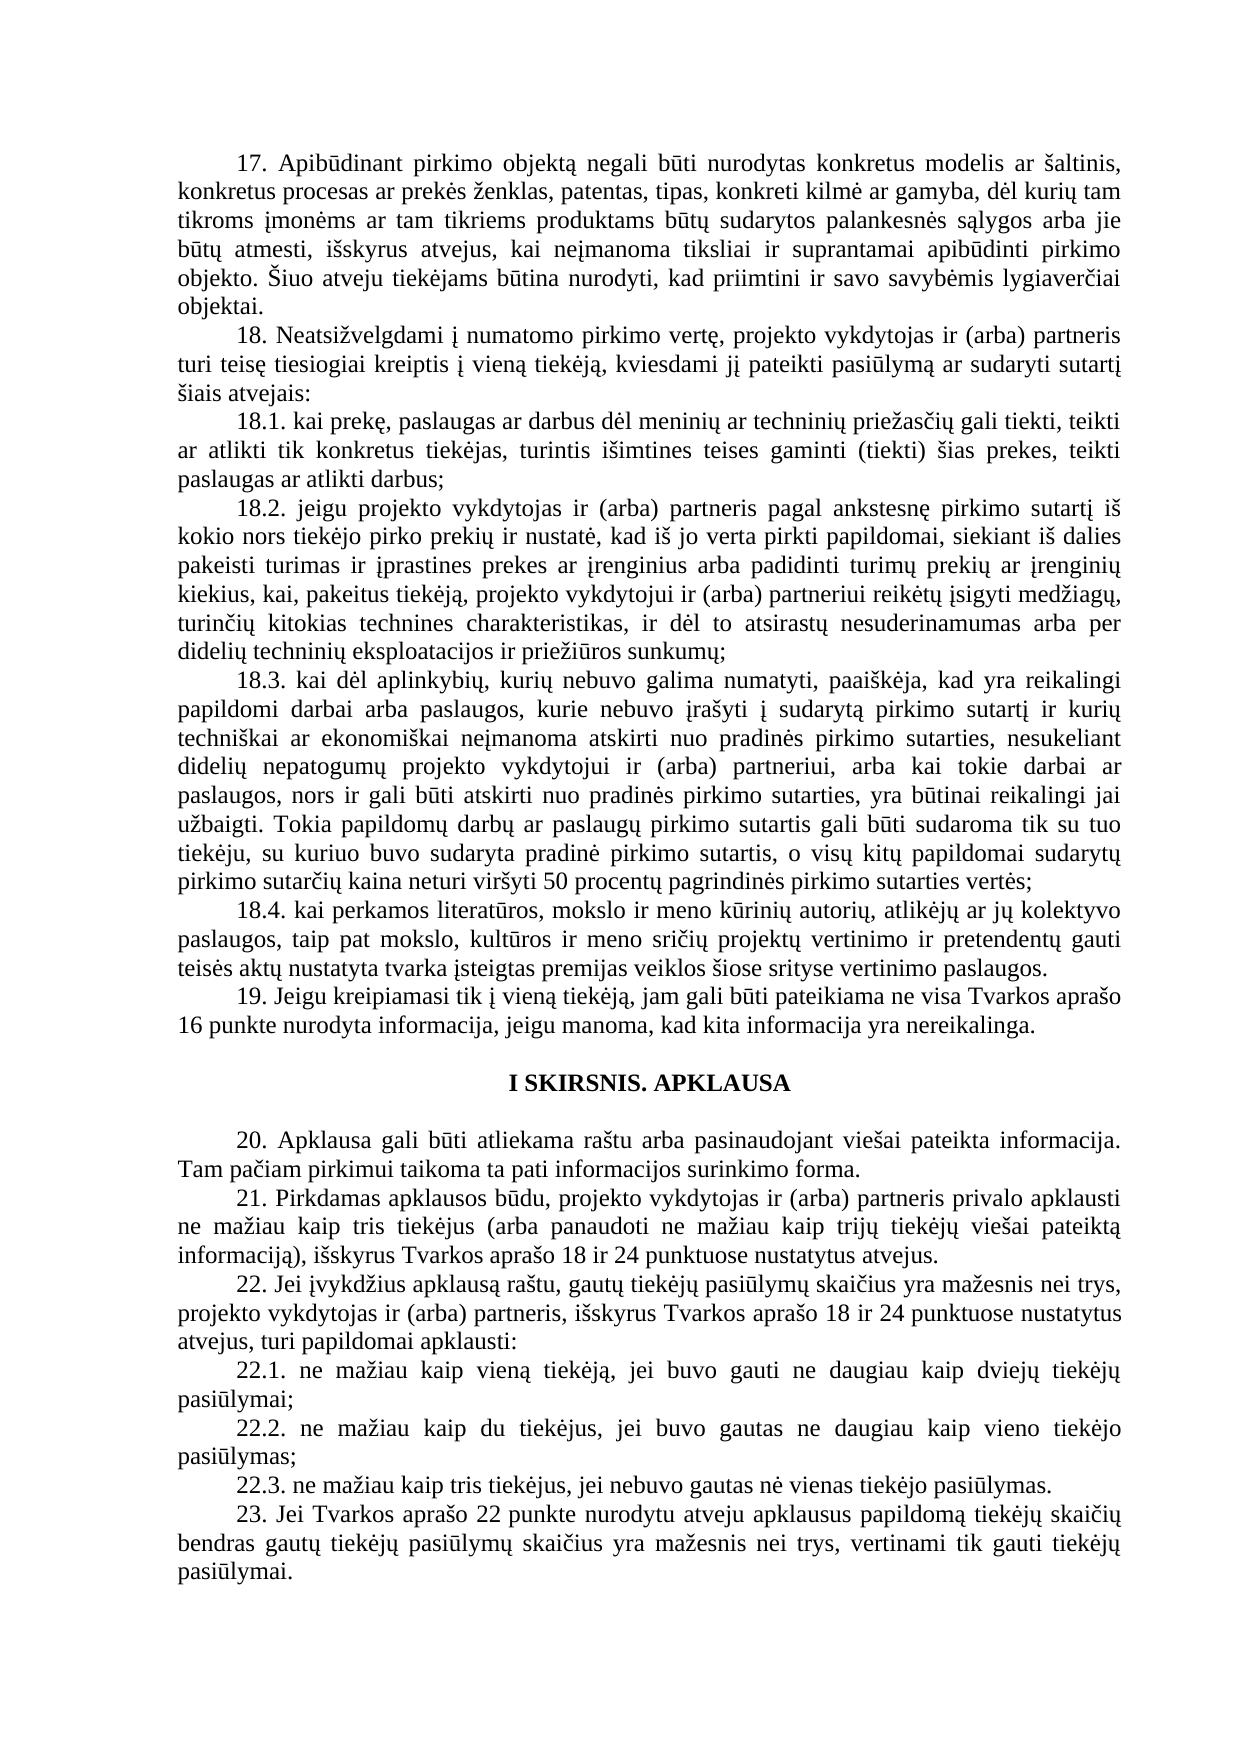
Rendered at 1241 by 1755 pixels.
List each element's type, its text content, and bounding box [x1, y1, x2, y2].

text 18.4. kai perkamos literatūros, mokslo ir meno kūrinių autorių, atlikėjų ar jų kolektyvo paslaugos, taip pat mokslo, kultūros ir meno sričių projektų vertinimo ir pretendentų gauti teisės aktų nustatyta tvarka įsteigtas premijas veiklos šiose srityse vertinimo paslaugos. [177, 895, 1122, 981]
text 18.2. jeigu projekto vykdytojas ir (arba) partneris pagal ankstesnę pirkimo sutartį iš kokio nors tiekėjo pirko prekių ir nustatė, kad iš jo verta pirkti papildomai, siekiant iš dalies pakeisti turimas ir įprastines prekes ar įrenginius arba padidinti turimų prekių ar įrenginių kiekius, kai, pakeitus tiekėją, projekto vykdytojui ir (arba) partneriui reikėtų įsigyti medžiagų, turinčių kitokias technines charakteristikas, ir dėl to atsirastų nesuderinamumas arba per didelių techninių eksploatacijos ir priežiūros sunkumų; [177, 493, 1122, 665]
text 22.1. ne mažiau kaip vieną tiekėją, jei buvo gauti ne daugiau kaip dviejų tiekėjų pasiūlymai; [177, 1355, 1122, 1413]
text 22. Jei įvykdžius apklausą raštu, gautų tiekėjų pasiūlymų skaičius yra mažesnis nei trys, projekto vykdytojas ir (arba) partneris, išskyrus Tvarkos aprašo 18 ir 24 punktuose nustatytus atvejus, turi papildomai apklausti: [177, 1269, 1122, 1355]
text 21. Pirkdamas apklausos būdu, projekto vykdytojas ir (arba) partneris privalo apklausti ne mažiau kaip tris tiekėjus (arba panaudoti ne mažiau kaip trijų tiekėjų viešai pateiktą informaciją), išskyrus Tvarkos aprašo 18 ir 24 punktuose nustatytus atvejus. [177, 1183, 1122, 1269]
text 18.3. kai dėl aplinkybių, kurių nebuvo galima numatyti, paaiškėja, kad yra reikalingi papildomi darbai arba paslaugos, kurie nebuvo įrašyti į sudarytą pirkimo sutartį ir kurių techniškai ar ekonomiškai neįmanoma atskirti nuo pradinės pirkimo sutarties, nesukeliant didelių nepatogumų projekto vykdytojui ir (arba) partneriui, arba kai tokie darbai ar paslaugos, nors ir gali būti atskirti nuo pradinės pirkimo sutarties, yra būtinai reikalingi jai užbaigti. Tokia papildomų darbų ar paslaugų pirkimo sutartis gali būti sudaroma tik su tuo tiekėju, su kuriuo buvo sudaryta pradinė pirkimo sutartis, o visų kitų papildomai sudarytų pirkimo sutarčių kaina neturi viršyti 50 procentų pagrindinės pirkimo sutarties vertės; [177, 665, 1122, 895]
text 17. Apibūdinant pirkimo objektą negali būti nurodytas konkretus modelis ar šaltinis, konkretus procesas ar prekės ženklas, patentas, tipas, konkreti kilmė ar gamyba, dėl kurių tam tikroms įmonėms ar tam tikriems produktams būtų sudarytos palankesnės sąlygos arba jie būtų atmesti, išskyrus atvejus, kai neįmanoma tiksliai ir suprantamai apibūdinti pirkimo objekto. Šiuo atveju tiekėjams būtina nurodyti, kad priimtini ir savo savybėmis lygiaverčiai objektai. [177, 148, 1122, 320]
text 22.2. ne mažiau kaip du tiekėjus, jei buvo gautas ne daugiau kaip vieno tiekėjo pasiūlymas; [177, 1413, 1122, 1470]
text 18. Neatsižvelgdami į numatomo pirkimo vertę, projekto vykdytojas ir (arba) partneris turi teisę tiesiogiai kreiptis į vieną tiekėją, kviesdami jį pateikti pasiūlymą ar sudaryti sutartį šiais atvejais: [177, 320, 1122, 406]
text 19. Jeigu kreipiamasi tik į vieną tiekėją, jam gali būti pateikiama ne visa Tvarkos aprašo 16 punkte nurodyta informacija, jeigu manoma, kad kita informacija yra nereikalinga. [177, 981, 1122, 1039]
text 20. Apklausa gali būti atliekama raštu arba pasinaudojant viešai pateikta informacija. Tam pačiam pirkimui taikoma ta pati informacijos surinkimo forma. [177, 1125, 1122, 1183]
text I SKIRSNIS. APKLAUSA [177, 1068, 1122, 1096]
text 22.3. ne mažiau kaip tris tiekėjus, jei nebuvo gautas nė vienas tiekėjo pasiūlymas. [177, 1470, 1122, 1499]
text 18.1. kai prekę, paslaugas ar darbus dėl meninių ar techninių priežasčių gali tiekti, teikti ar atlikti tik konkretus tiekėjas, turintis išimtines teises gaminti (tiekti) šias prekes, teikti paslaugas ar atlikti darbus; [177, 406, 1122, 493]
text 23. Jei Tvarkos aprašo 22 punkte nurodytu atveju apklausus papildomą tiekėjų skaičių bendras gautų tiekėjų pasiūlymų skaičius yra mažesnis nei trys, vertinami tik gauti tiekėjų pasiūlymai. [177, 1499, 1122, 1585]
